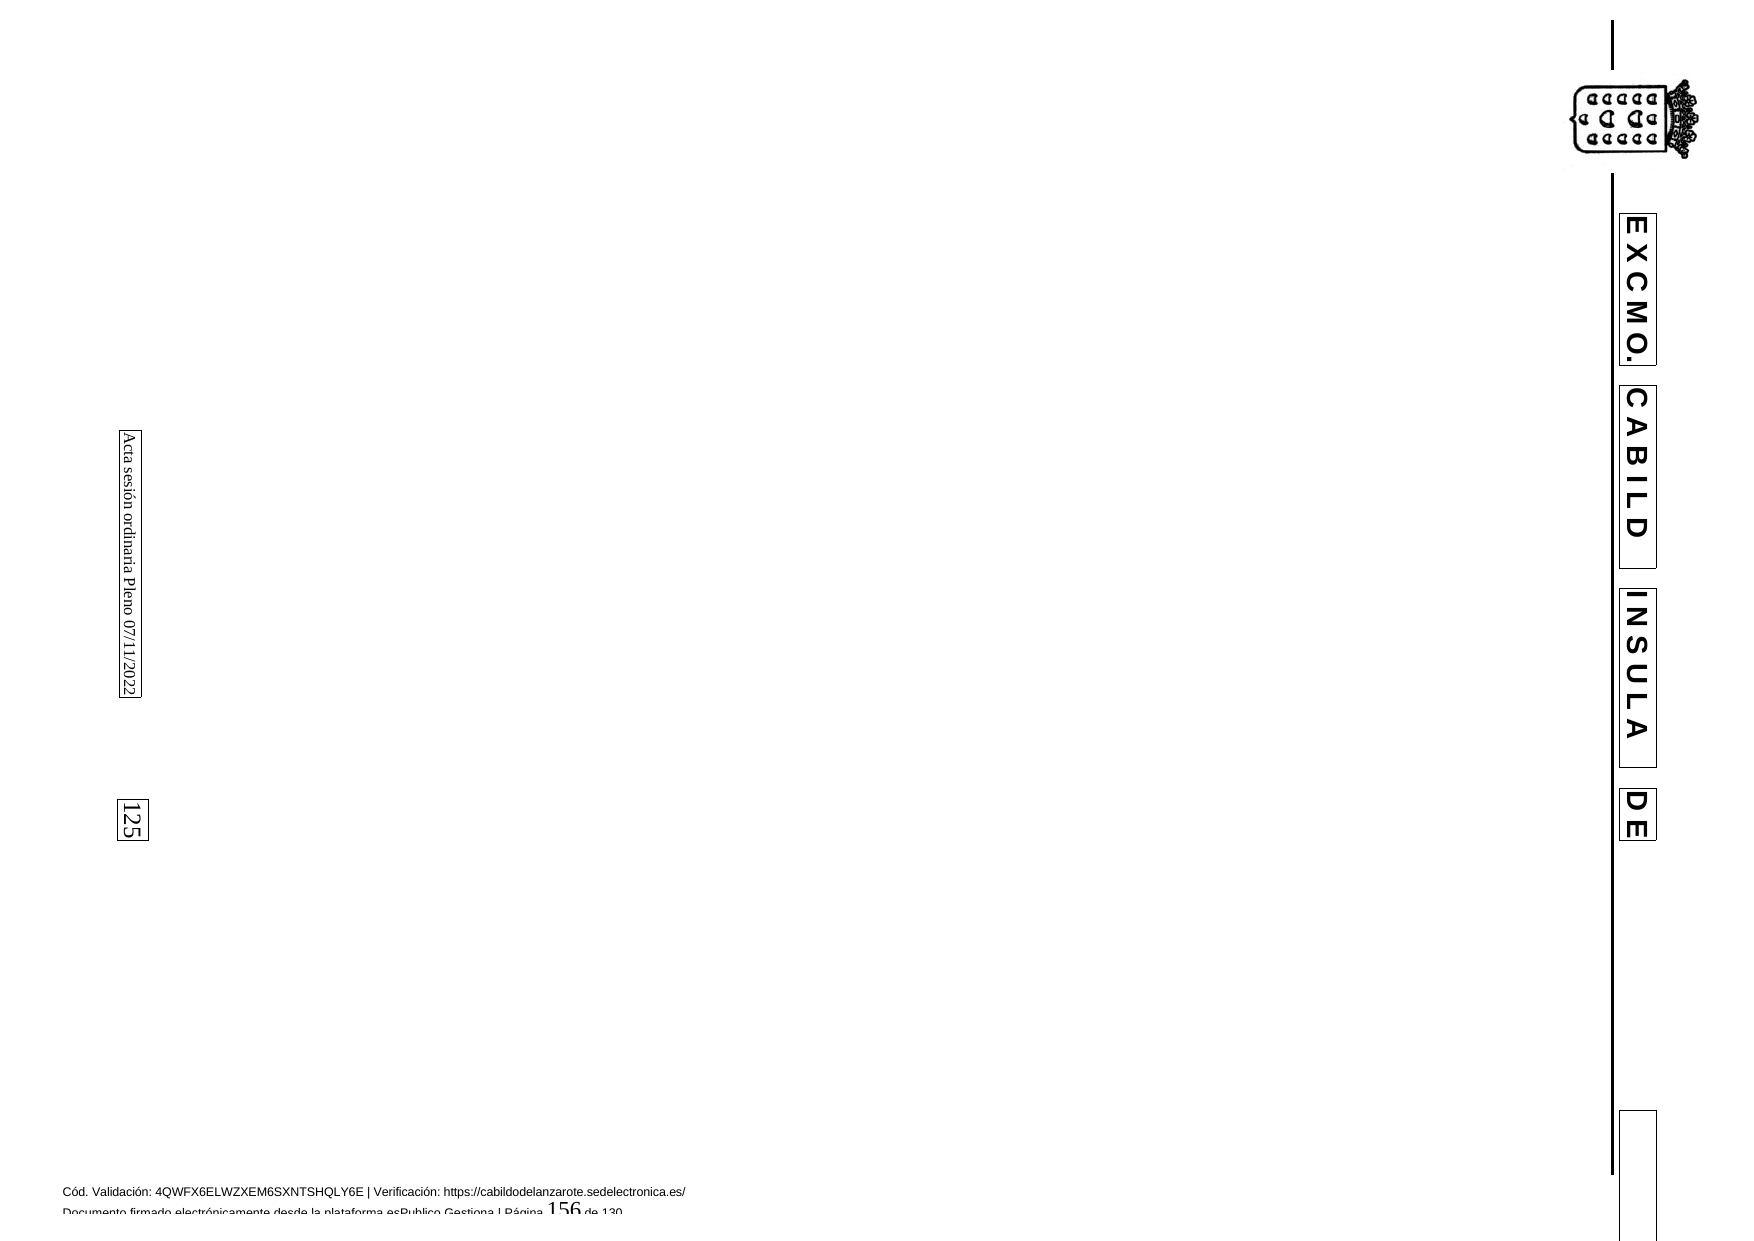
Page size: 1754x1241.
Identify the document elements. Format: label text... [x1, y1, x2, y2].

text C A B I L D O [1620, 387, 1654, 568]
text I N S U L A R [1620, 590, 1654, 767]
text 125 [119, 801, 147, 840]
picture [1561, 70, 1716, 173]
text D E [1621, 790, 1654, 840]
text Acta sesión ordinaria Pleno 07/11/2022 [121, 432, 140, 697]
text E X C M O. [1621, 216, 1654, 365]
